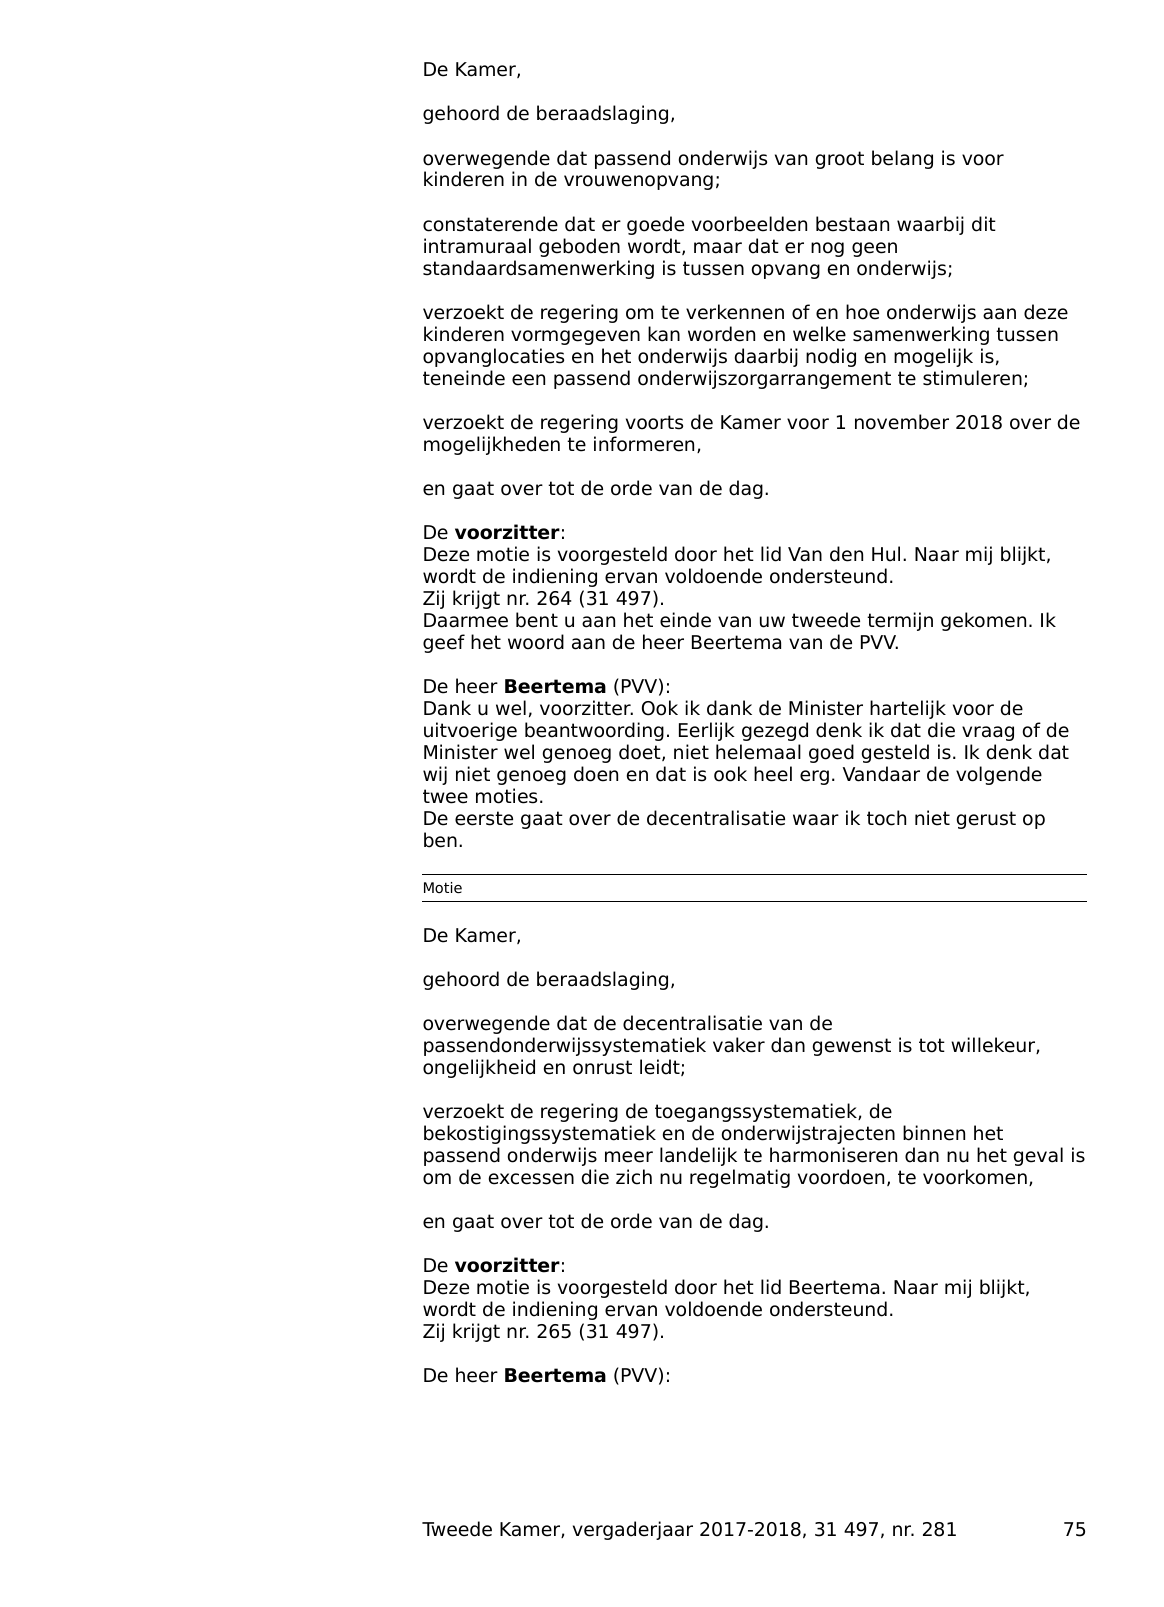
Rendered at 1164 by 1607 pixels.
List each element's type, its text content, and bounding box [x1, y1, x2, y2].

text Deze motie is voorgesteld door het lid Van den Hul. Naar mij blijkt, wordt de indiening ervan voldoende ondersteund. [422, 544, 1087, 588]
text gehoord de beraadslaging, [422, 969, 1087, 991]
text overwegende dat passend onderwijs van groot belang is voor kinderen in de vrouwenopvang; [422, 147, 1087, 191]
text De voorzitter: [422, 522, 1087, 544]
text De eerste gaat over de decentralisatie waar ik toch niet gerust op ben. [422, 808, 1087, 852]
text en gaat over tot de orde van de dag. [422, 1211, 1087, 1233]
text en gaat over tot de orde van de dag. [422, 478, 1087, 500]
text Zij krijgt nr. 264 (31 497). [422, 588, 1087, 610]
text constaterende dat er goede voorbeelden bestaan waarbij dit intramuraal geboden wordt, maar dat er nog geen standaardsamenwerking is tussen opvang en onderwijs; [422, 213, 1087, 279]
text Dank u wel, voorzitter. Ook ik dank de Minister hartelijk voor de uitvoerige beantwoording. Eerlijk gezegd denk ik dat die vraag of de Minister wel genoeg doet, niet helemaal goed gesteld is. Ik denk dat wij niet genoeg doen en dat is ook heel erg. Vandaar de volgende twee moties. [422, 698, 1087, 808]
text De heer Beertema (PVV): [422, 676, 1087, 698]
text Deze motie is voorgesteld door het lid Beertema. Naar mij blijkt, wordt de indiening ervan voldoende ondersteund. [422, 1277, 1087, 1321]
text verzoekt de regering voorts de Kamer voor 1 november 2018 over de mogelijkheden te informeren, [422, 412, 1087, 456]
text Zij krijgt nr. 265 (31 497). [422, 1321, 1087, 1343]
text verzoekt de regering de toegangssystematiek, de bekostigingssystematiek en de onderwijstrajecten binnen het passend onderwijs meer landelijk te harmoniseren dan nu het geval is om de excessen die zich nu regelmatig voordoen, te voorkomen, [422, 1101, 1087, 1189]
table_header Motie [422, 875, 1087, 901]
text De heer Beertema (PVV): [422, 1365, 1087, 1387]
text De Kamer, [422, 924, 1087, 946]
text overwegende dat de decentralisatie van de passendonderwijssystematiek vaker dan gewenst is tot willekeur, ongelijkheid en onrust leidt; [422, 1013, 1087, 1079]
text Daarmee bent u aan het einde van uw tweede termijn gekomen. Ik geef het woord aan de heer Beertema van de PVV. [422, 610, 1087, 654]
text De Kamer, [422, 59, 1087, 81]
text gehoord de beraadslaging, [422, 103, 1087, 125]
text De voorzitter: [422, 1255, 1087, 1277]
text verzoekt de regering om te verkennen of en hoe onderwijs aan deze kinderen vormgegeven kan worden en welke samenwerking tussen opvanglocaties en het onderwijs daarbij nodig en mogelijk is, teneinde een passend onderwijszorgarrangement te stimuleren; [422, 302, 1087, 389]
